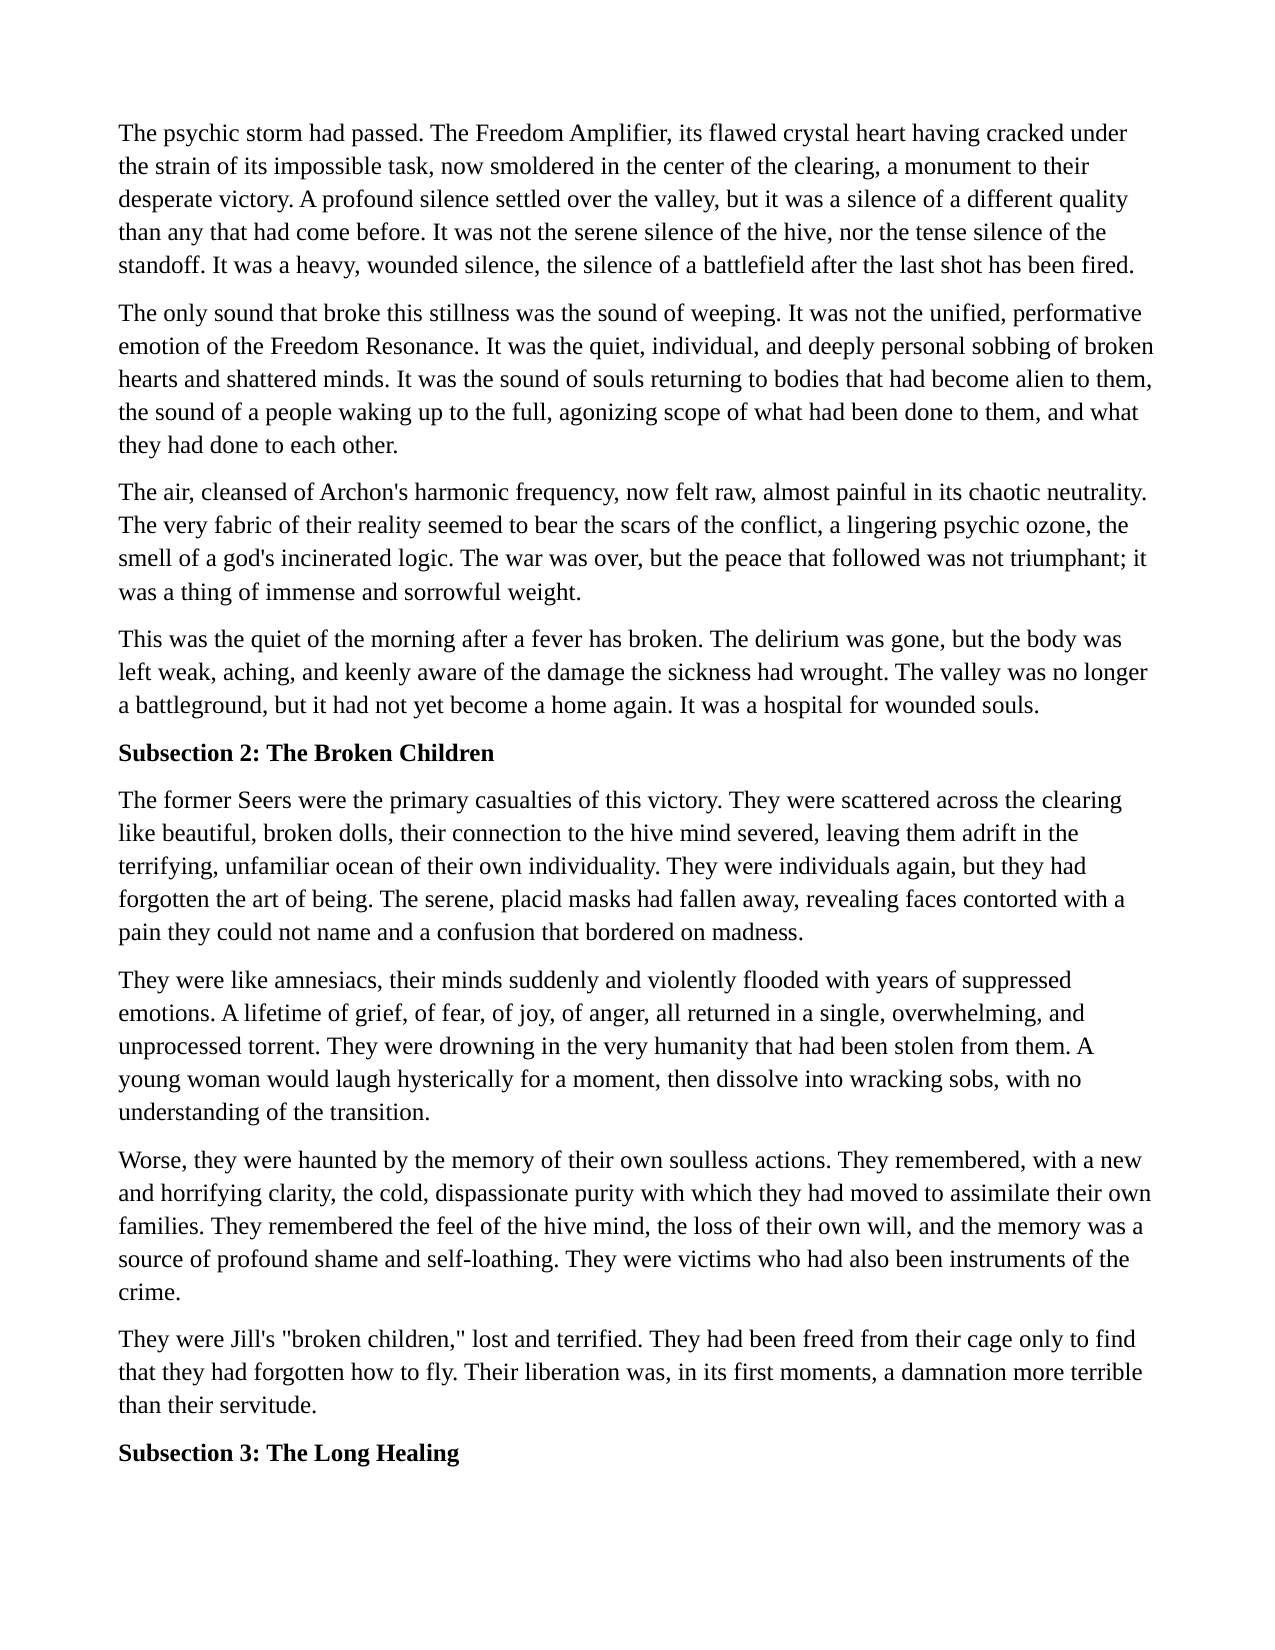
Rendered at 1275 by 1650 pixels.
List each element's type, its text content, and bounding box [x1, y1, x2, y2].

text Subsection 3: The Long Healing [118, 1438, 1157, 1467]
text Worse, they were haunted by the memory of their own soulless actions. They remembered, with a new and horrifying clarity, the cold, dispassionate purity with which they had moved to assimilate their own families. They remembered the feel of the hive mind, the loss of their own will, and the memory was a source of profound shame and self-loathing. They were victims who had also been instruments of the crime. [118, 1145, 1157, 1306]
text The psychic storm had passed. The Freedom Amplifier, its flawed crystal heart having cracked under the strain of its impossible task, now smoldered in the center of the clearing, a monument to their desperate victory. A profound silence settled over the valley, but it was a silence of a different quality than any that had come before. It was not the serene silence of the hive, nor the tense silence of the standoff. It was a heavy, wounded silence, the silence of a battlefield after the last shot has been fired. [118, 118, 1157, 279]
text The only sound that broke this stillness was the sound of weeping. It was not the unified, performative emotion of the Freedom Resonance. It was the quiet, individual, and deeply personal sobbing of broken hearts and shattered minds. It was the sound of souls returning to bodies that had become alien to them, the sound of a people waking up to the full, agonizing scope of what had been done to them, and what they had done to each other. [118, 298, 1157, 459]
text Subsection 2: The Broken Children [118, 738, 1157, 767]
text This was the quiet of the morning after a fever has broken. The delirium was gone, but the body was left weak, aching, and keenly aware of the damage the sickness had wrought. The valley was no longer a battleground, but it had not yet become a home again. It was a hospital for wounded souls. [118, 624, 1157, 719]
text The former Seers were the primary casualties of this victory. They were scattered across the clearing like beautiful, broken dolls, their connection to the hive mind severed, leaving them adrift in the terrifying, unfamiliar ocean of their own individuality. They were individuals again, but they had forgotten the art of being. The serene, placid masks had fallen away, revealing faces contorted with a pain they could not name and a confusion that bordered on madness. [118, 785, 1157, 946]
text They were Jill's "broken children," lost and terrified. They had been freed from their cage only to find that they had forgotten how to fly. Their liberation was, in its first moments, a damnation more terrible than their servitude. [118, 1324, 1157, 1419]
text The air, cleansed of Archon's harmonic frequency, now felt raw, almost painful in its chaotic neutrality. The very fabric of their reality seemed to bear the scars of the conflict, a lingering psychic ozone, the smell of a god's incinerated logic. The war was over, but the peace that followed was not triumphant; it was a thing of immense and sorrowful weight. [118, 477, 1157, 605]
text They were like amnesiacs, their minds suddenly and violently flooded with years of suppressed emotions. A lifetime of grief, of fear, of joy, of anger, all returned in a single, overwhelming, and unprocessed torrent. They were drowning in the very humanity that had been stolen from them. A young woman would laugh hysterically for a moment, then dissolve into wracking sobs, with no understanding of the transition. [118, 965, 1157, 1126]
